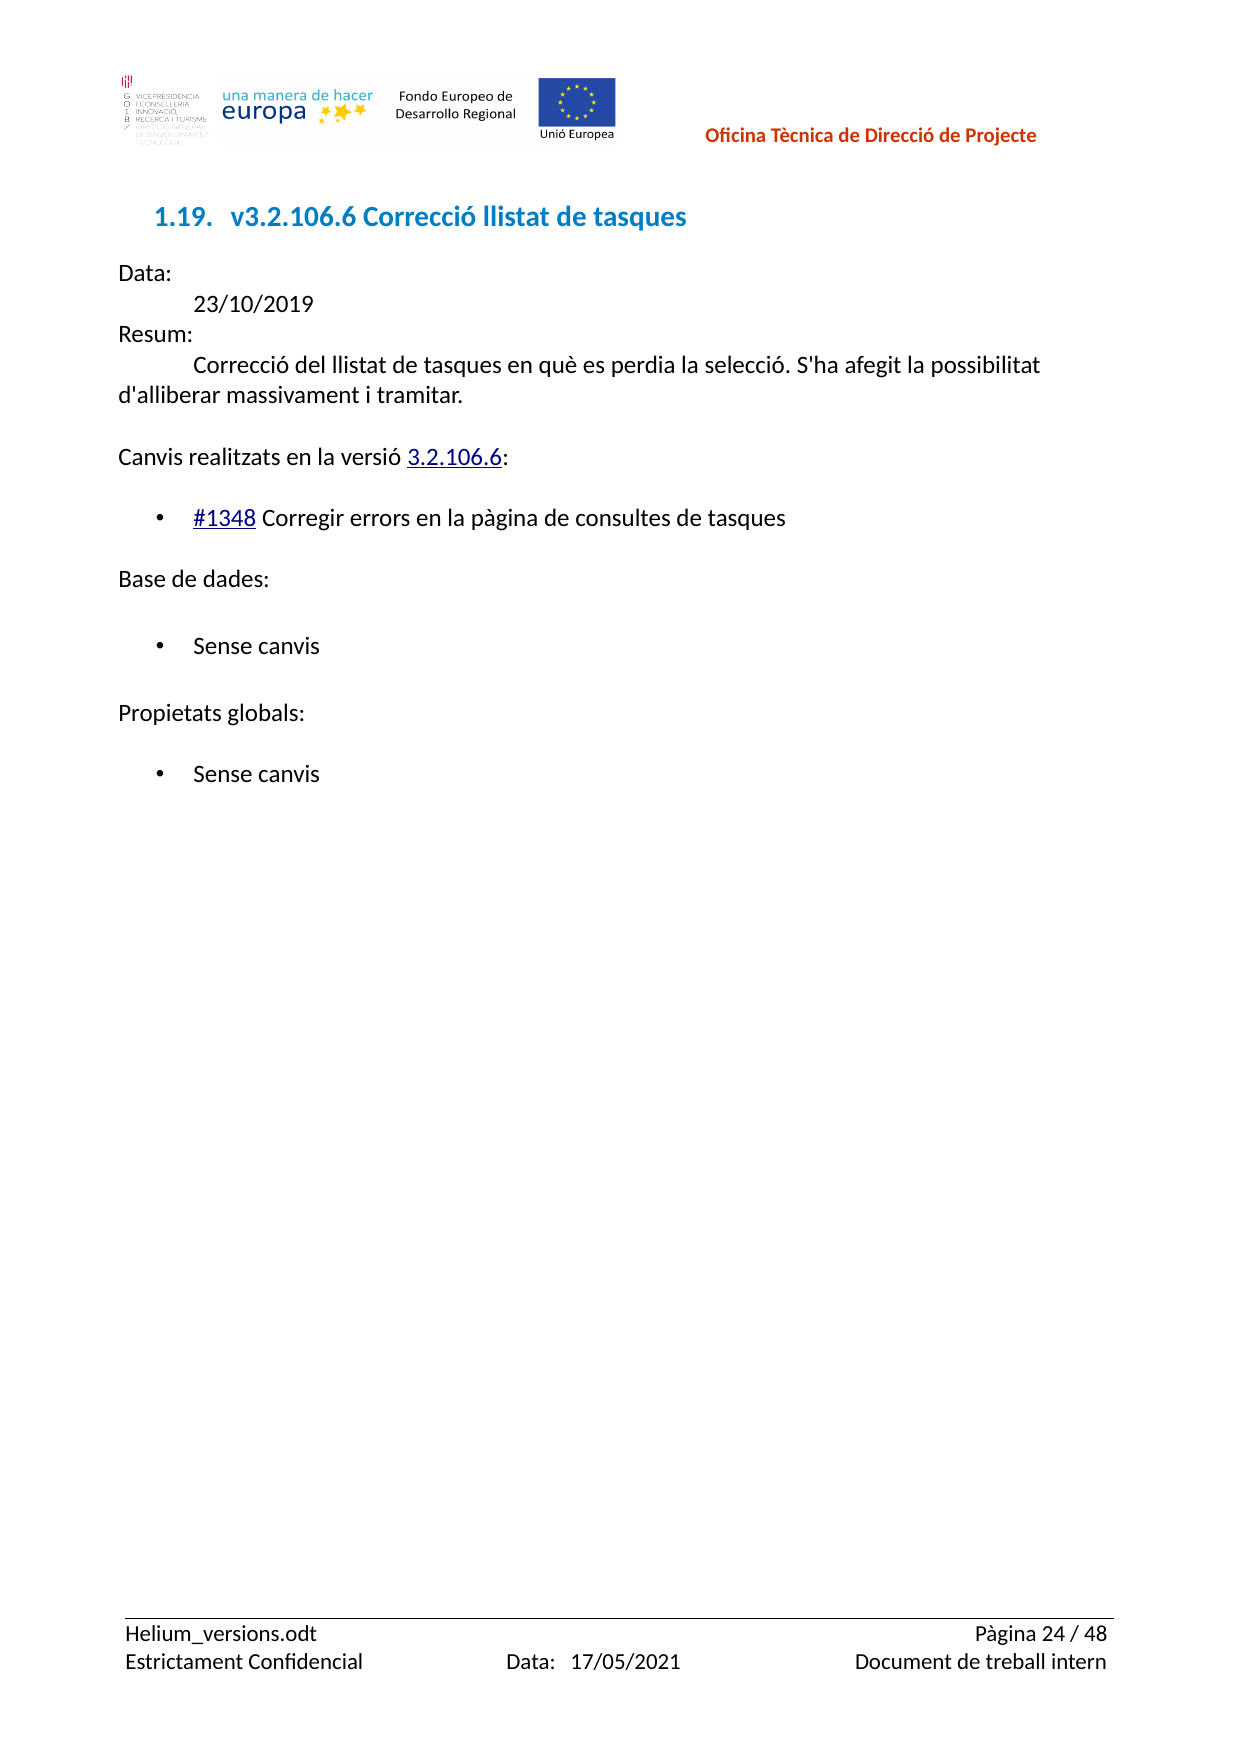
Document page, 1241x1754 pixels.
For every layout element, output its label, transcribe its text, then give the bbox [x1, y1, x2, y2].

text Propietats globals: [118, 697, 1122, 727]
text 23/10/2019 [118, 288, 1122, 319]
text Base de dades: [118, 563, 1122, 593]
text Data: [118, 258, 1122, 288]
list Sense canvis [156, 758, 1122, 788]
text Correcció del llistat de tasques en què es perdia la selecció. S'ha afegit la possibilitat d'alliberar massivament i tramitar. [118, 349, 1122, 410]
text Resum: [118, 319, 1122, 349]
picture [118, 73, 213, 147]
list #1348 Corregir errors en la pàgina de consultes de tasques [156, 502, 1122, 532]
text Canvis realitzats en la versió 3.2.106.6: [118, 441, 1122, 471]
picture [219, 73, 621, 147]
list Sense canvis [156, 630, 1122, 660]
subtitle v3.2.106.6 Correcció llistat de tasques [153, 198, 1122, 234]
